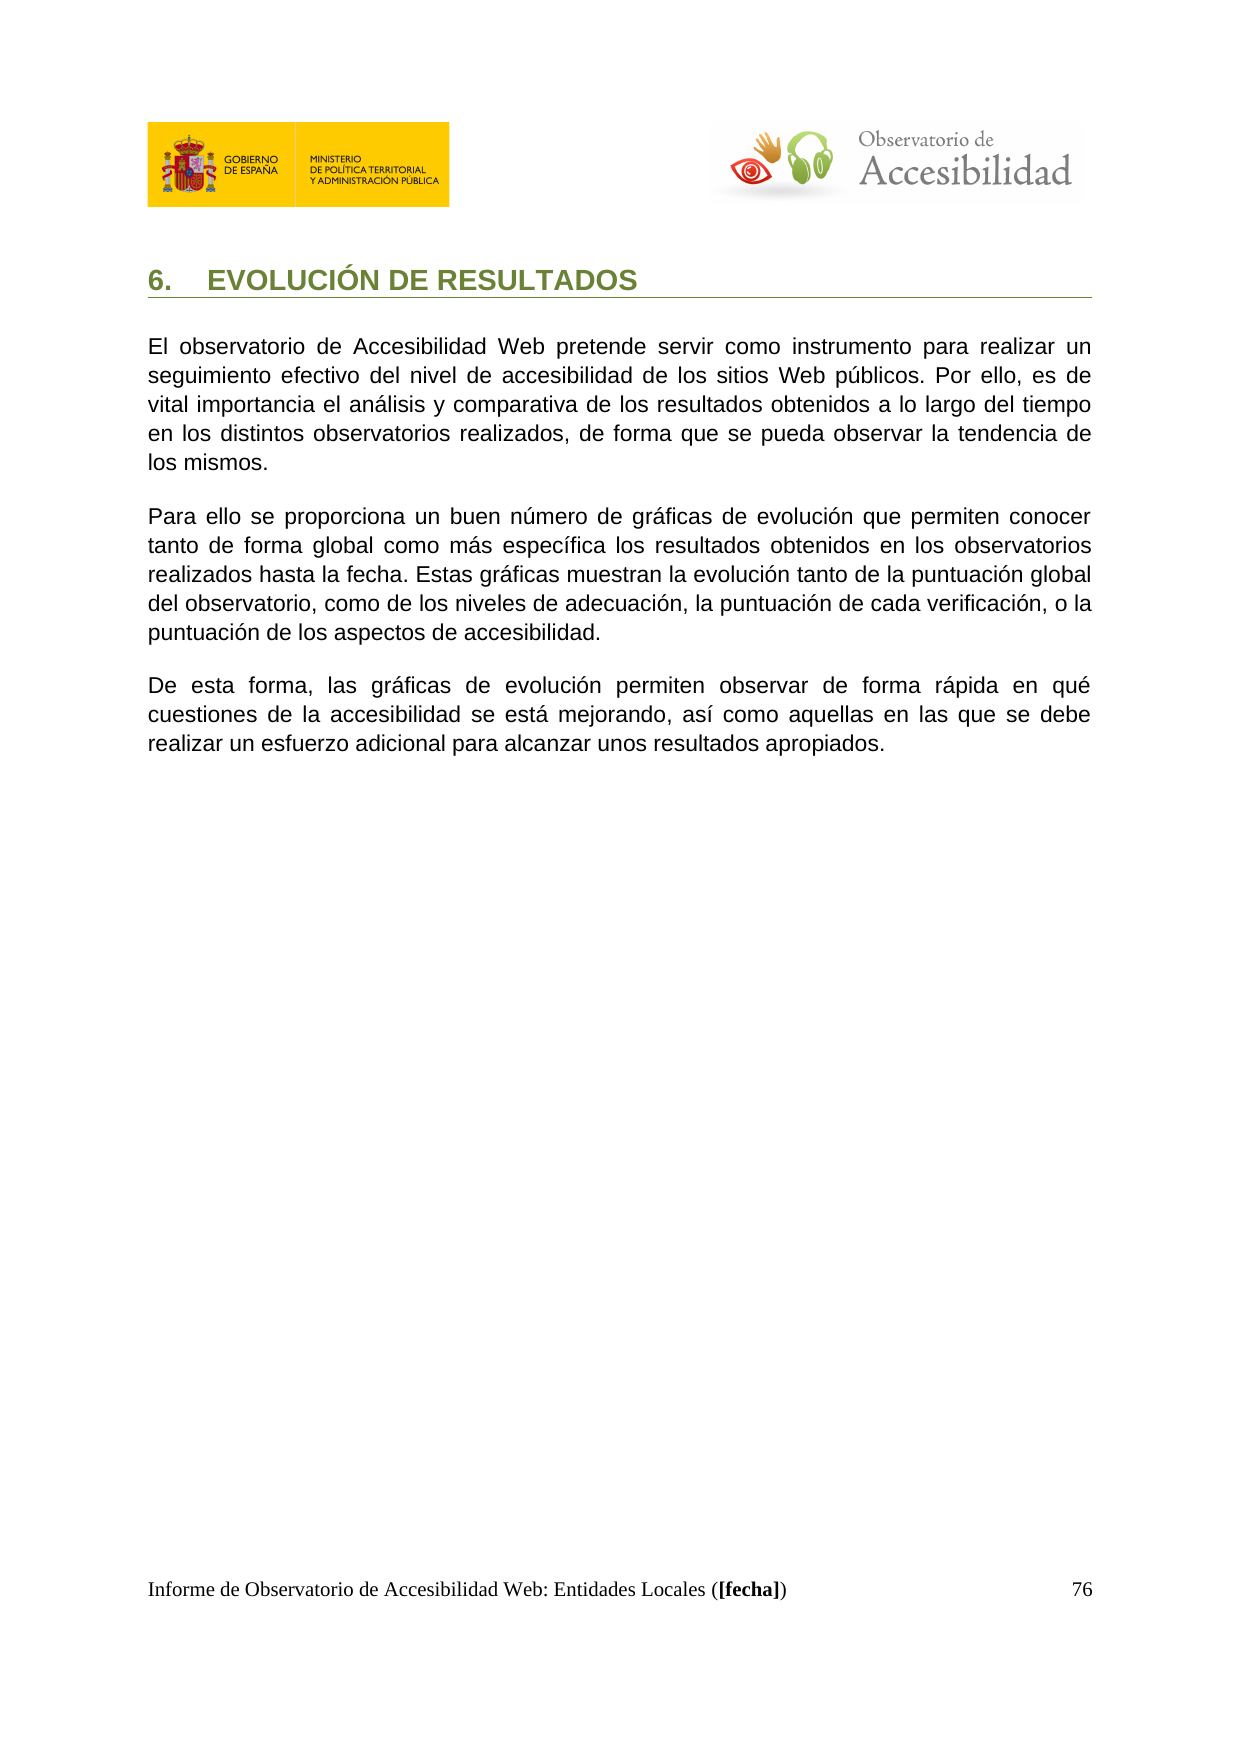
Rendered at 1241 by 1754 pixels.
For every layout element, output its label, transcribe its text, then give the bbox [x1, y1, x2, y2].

list Evolución de resultados [148, 263, 1092, 297]
text Para ello se proporciona un buen número de gráficas de evolución que permiten conocer tanto de forma global como más específica los resultados obtenidos en los observatorios realizados hasta la fecha. Estas gráficas muestran la evolución tanto de la puntuación global del observatorio, como de los niveles de adecuación, la puntuación de cada verificación, o la puntuación de los aspectos de accesibilidad. [148, 503, 1092, 645]
text El observatorio de Accesibilidad Web pretende servir como instrumento para realizar un seguimiento efectivo del nivel de accesibilidad de los sitios Web públicos. Por ello, es de vital importancia el análisis y comparativa de los resultados obtenidos a lo largo del tiempo en los distintos observatorios realizados, de forma que se pueda observar la tendencia de los mismos. [148, 333, 1092, 475]
picture [147, 122, 450, 207]
picture [710, 122, 1086, 205]
text De esta forma, las gráficas de evolución permiten observar de forma rápida en qué cuestiones de la accesibilidad se está mejorando, así como aquellas en las que se debe realizar un esfuerzo adicional para alcanzar unos resultados apropiados. [148, 672, 1092, 757]
